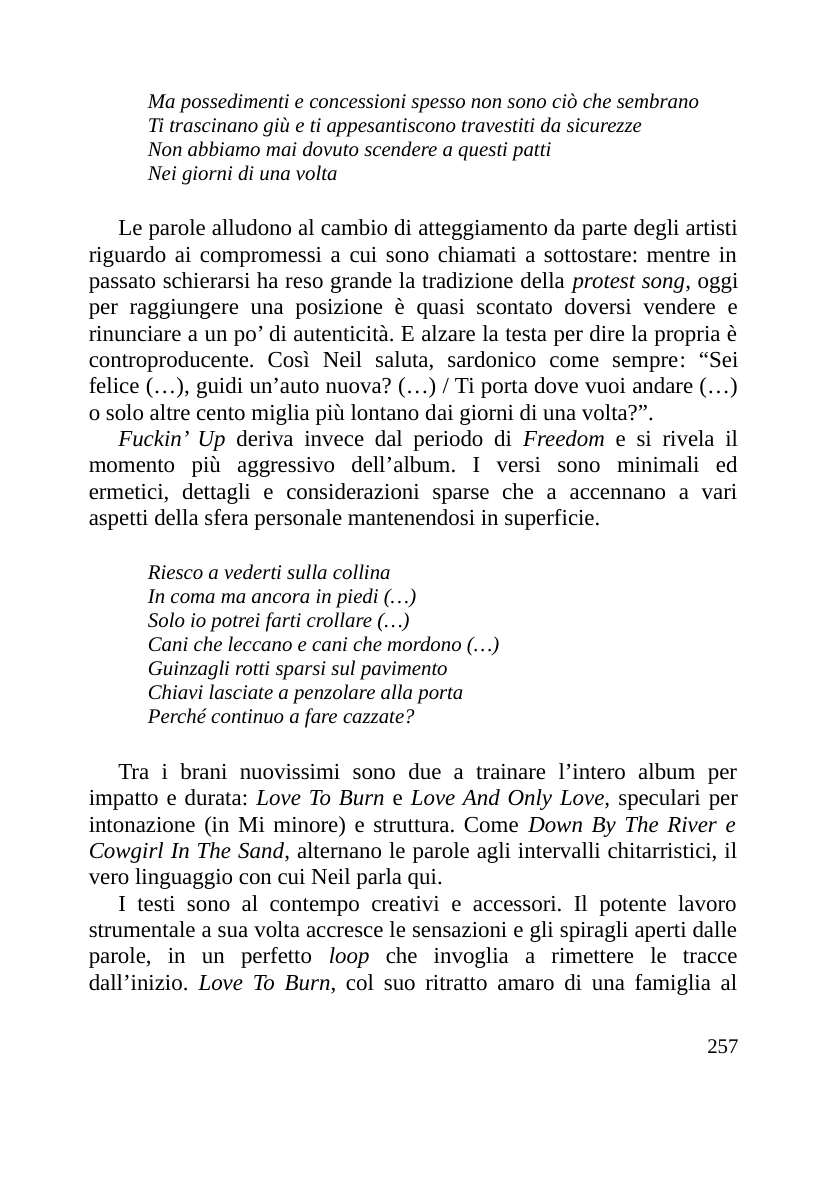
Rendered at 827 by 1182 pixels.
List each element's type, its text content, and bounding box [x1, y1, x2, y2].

text Fuckin’ Up deriva invece dal periodo di Freedom e si rivela il momento più aggressivo dell’album. I versi sono minimali ed ermetici, dettagli e considerazioni sparse che a accennano a vari aspetti della sfera personale mantenendosi in superficie. [88, 425, 738, 531]
text Ti trascinano giù e ti appesantiscono travestiti da sicurezze [88, 113, 738, 137]
text Riesco a vederti sulla collina [88, 560, 738, 584]
text Cani che leccano e cani che mordono (…) [88, 632, 738, 656]
text Le parole alludono al cambio di atteggiamento da parte degli artisti riguardo ai compromessi a cui sono chiamati a sottostare: mentre in passato schierarsi ha reso grande la tradizione della protest song, oggi per raggiungere una posizione è quasi scontato doversi vendere e rinunciare a un po’ di autenticità. E alzare la testa per dire la propria è controproducente. Così Neil saluta, sardonico come sempre: “Sei felice (…), guidi un’auto nuova? (…) / Ti porta dove vuoi andare (…) o solo altre cento miglia più lontano dai giorni di una volta?”. [88, 214, 738, 425]
text Solo io potrei farti crollare (…) [88, 608, 738, 632]
text In coma ma ancora in piedi (…) [88, 584, 738, 608]
text Guinzagli rotti sparsi sul pavimento [88, 656, 738, 680]
text Chiavi lasciate a penzolare alla porta [88, 680, 738, 704]
text I testi sono al contempo creativi e accessori. Il potente lavoro strumentale a sua volta accresce le sensazioni e gli spiragli aperti dalle parole, in un perfetto loop che invoglia a rimettere le tracce dall’inizio. Love To Burn, col suo ritratto amaro di una famiglia al [88, 890, 738, 995]
text Ma possedimenti e concessioni spesso non sono ciò che sembrano [88, 88, 738, 113]
text Non abbiamo mai dovuto scendere a questi patti [88, 137, 738, 161]
text Perché continuo a fare cazzate? [88, 704, 738, 728]
text Nei giorni di una volta [88, 161, 738, 185]
text Tra i brani nuovissimi sono due a trainare l’intero album per impatto e durata: Love To Burn e Love And Only Love, speculari per intonazione (in Mi minore) e struttura. Come Down By The River e Cowgirl In The Sand, alternano le parole agli intervalli chitarristici, il vero linguaggio con cui Neil parla qui. [88, 758, 738, 890]
